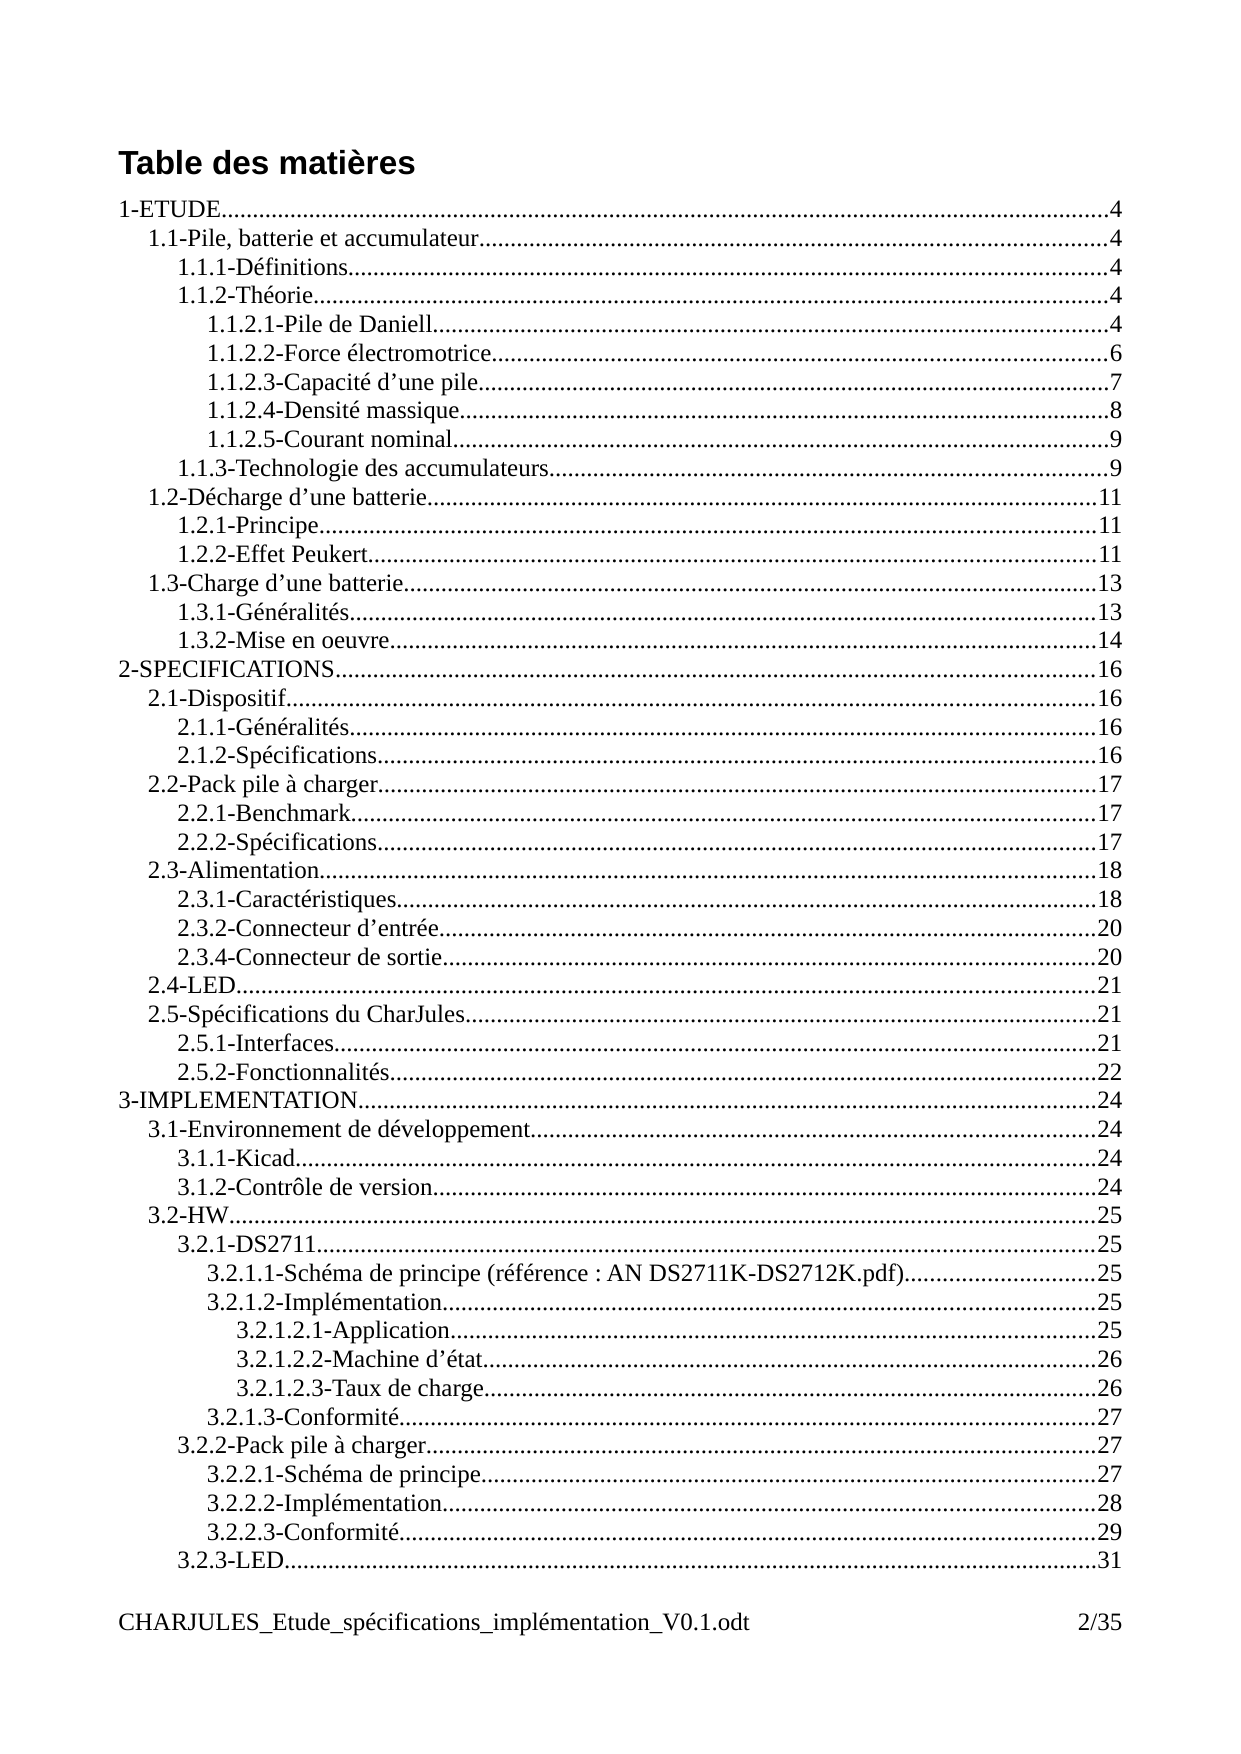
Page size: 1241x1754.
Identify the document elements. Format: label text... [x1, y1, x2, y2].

text 2.5-Spécifications du CharJules 21 [148, 999, 1122, 1028]
text 2.1-Dispositif 16 [148, 683, 1122, 712]
text 1.1.2-Théorie 4 [177, 280, 1122, 309]
text 2.2.2-Spécifications 17 [177, 827, 1122, 855]
text 3.2-HW 25 [148, 1200, 1122, 1229]
text 2.5.1-Interfaces 21 [177, 1028, 1122, 1057]
text 2.5.2-Fonctionnalités 22 [177, 1057, 1122, 1085]
text 1.1.2.4-Densité massique 8 [207, 395, 1122, 424]
text 1-ETUDE 4 [118, 194, 1122, 223]
text 3.1-Environnement de développement 24 [148, 1114, 1122, 1143]
text 3.2.1.2-Implémentation 25 [207, 1287, 1122, 1315]
text 3.2.1-DS2711 25 [177, 1229, 1122, 1258]
text 3-IMPLEMENTATION 24 [118, 1085, 1122, 1114]
text 3.2.1.2.1-Application 25 [236, 1315, 1122, 1344]
text 1.3-Charge d’une batterie 13 [148, 568, 1122, 597]
text 2.1.1-Généralités 16 [177, 712, 1122, 740]
text 3.2.2.2-Implémentation 28 [207, 1488, 1122, 1517]
text 3.1.1-Kicad 24 [177, 1143, 1122, 1172]
text 1.1.1-Définitions 4 [177, 252, 1122, 280]
text 1.3.2-Mise en oeuvre 14 [177, 625, 1122, 654]
text 3.2.1.3-Conformité 27 [207, 1402, 1122, 1430]
text 1.3.1-Généralités 13 [177, 597, 1122, 625]
text 3.2.1.2.2-Machine d’état 26 [236, 1344, 1122, 1373]
text 2.3.2-Connecteur d’entrée 20 [177, 913, 1122, 942]
text 1.2.1-Principe 11 [177, 510, 1122, 539]
text 1.2.2-Effet Peukert 11 [177, 539, 1122, 568]
text 2.3.1-Caractéristiques 18 [177, 884, 1122, 913]
text 3.2.2.3-Conformité 29 [207, 1517, 1122, 1545]
text 3.2.2-Pack pile à charger 27 [177, 1430, 1122, 1459]
text 2.2.1-Benchmark 17 [177, 798, 1122, 827]
text 2.1.2-Spécifications 16 [177, 740, 1122, 769]
text 1.2-Décharge d’une batterie 11 [148, 482, 1122, 510]
text 3.2.1.1-Schéma de principe (référence : AN DS2711K-DS2712K.pdf) 25 [207, 1258, 1122, 1287]
subtitle Table des matières [118, 143, 1122, 182]
text 2.3.4-Connecteur de sortie 20 [177, 942, 1122, 970]
text 1.1.2.1-Pile de Daniell 4 [207, 309, 1122, 338]
text 1.1-Pile, batterie et accumulateur 4 [148, 223, 1122, 252]
text 2.4-LED 21 [148, 970, 1122, 999]
text 1.1.2.5-Courant nominal 9 [207, 424, 1122, 453]
text 2.3-Alimentation 18 [148, 855, 1122, 884]
text 3.2.2.1-Schéma de principe 27 [207, 1459, 1122, 1488]
text 1.1.2.2-Force électromotrice 6 [207, 338, 1122, 367]
text 2-SPECIFICATIONS 16 [118, 654, 1122, 683]
text 3.2.1.2.3-Taux de charge 26 [236, 1373, 1122, 1402]
text 1.1.2.3-Capacité d’une pile 7 [207, 367, 1122, 395]
text 1.1.3-Technologie des accumulateurs 9 [177, 453, 1122, 482]
text 3.2.3-LED 31 [177, 1545, 1122, 1574]
text 2.2-Pack pile à charger 17 [148, 769, 1122, 798]
text 3.1.2-Contrôle de version 24 [177, 1172, 1122, 1200]
